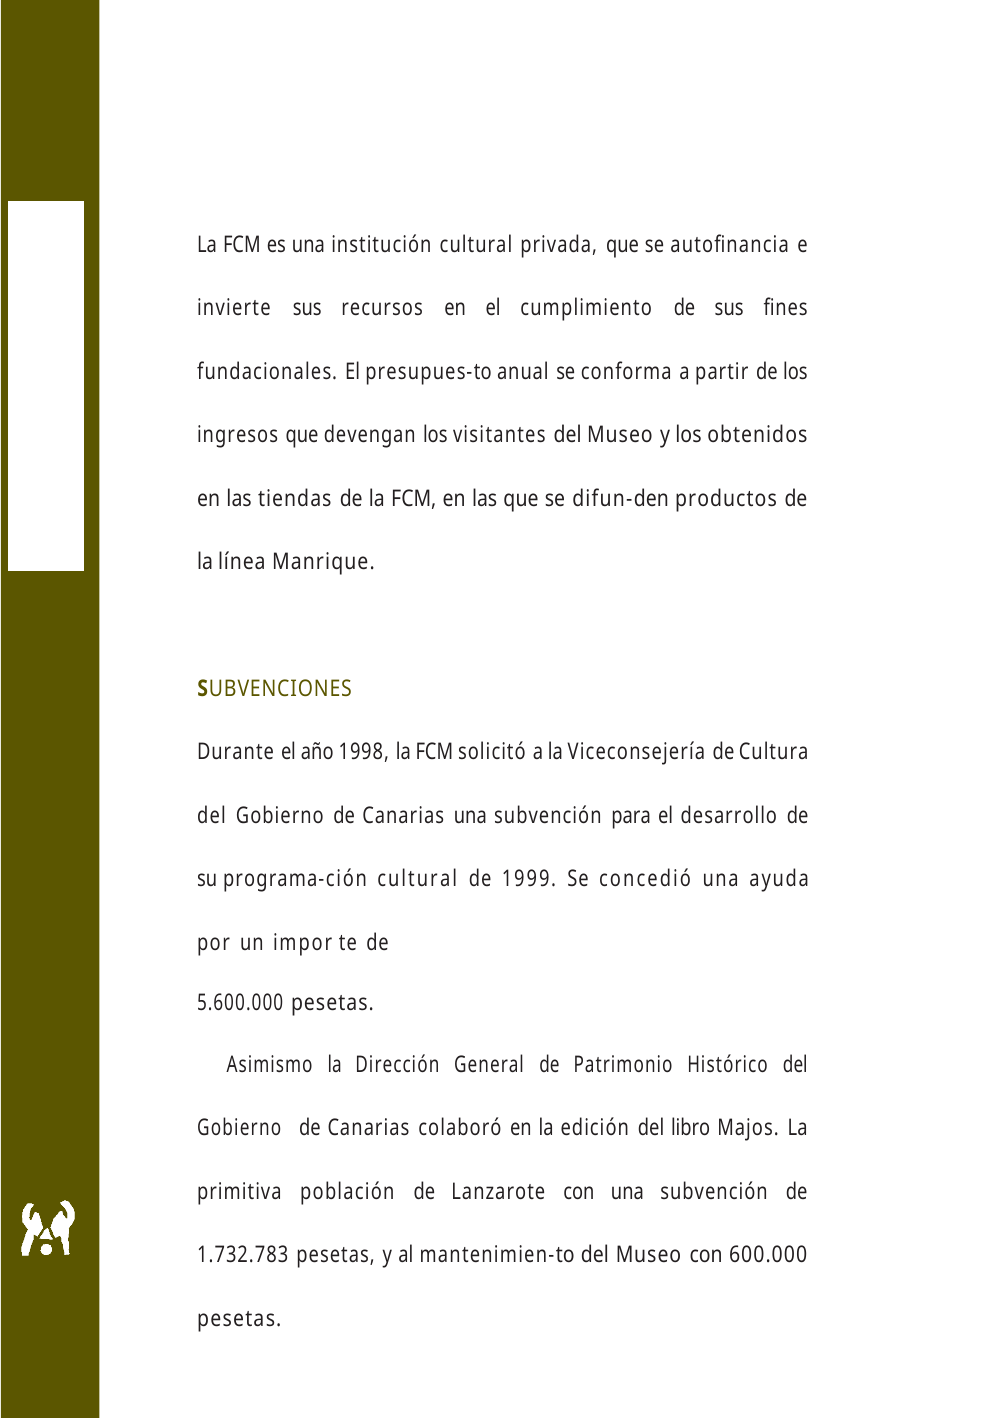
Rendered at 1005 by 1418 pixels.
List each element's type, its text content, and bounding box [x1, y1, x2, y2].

text Durante el año 1998, la FCM solicitó a la Viceconsejería de Cultura del Gobierno de Canarias una subvención para el desarrollo de su programa-ción cultural de 1999. Se concedió una ayuda por un impor te de [197, 735, 809, 957]
text La FCM es una institución cultural privada, que se autofinancia e invierte sus recursos en el cumplimiento de sus fines fundacionales. El presupues-to anual se conforma a partir de los ingresos que devengan los visitantes del Museo y los obtenidos en las tiendas de la FCM, en las que se difun-den productos de la línea Manrique. [197, 228, 807, 576]
text Asimismo la Dirección General de Patrimonio Histórico del Gobierno de Canarias colaboró en la edición del libro Majos. La primitiva población de Lanzarote con una subvención de 1.732.783 pesetas, y al mantenimien-to del Museo con 600.000 pesetas. [197, 1048, 807, 1333]
text 5.600.000 pesetas. [197, 989, 960, 1016]
text SUBVENCIONES [197, 671, 960, 703]
text Financiación [10, 201, 84, 571]
